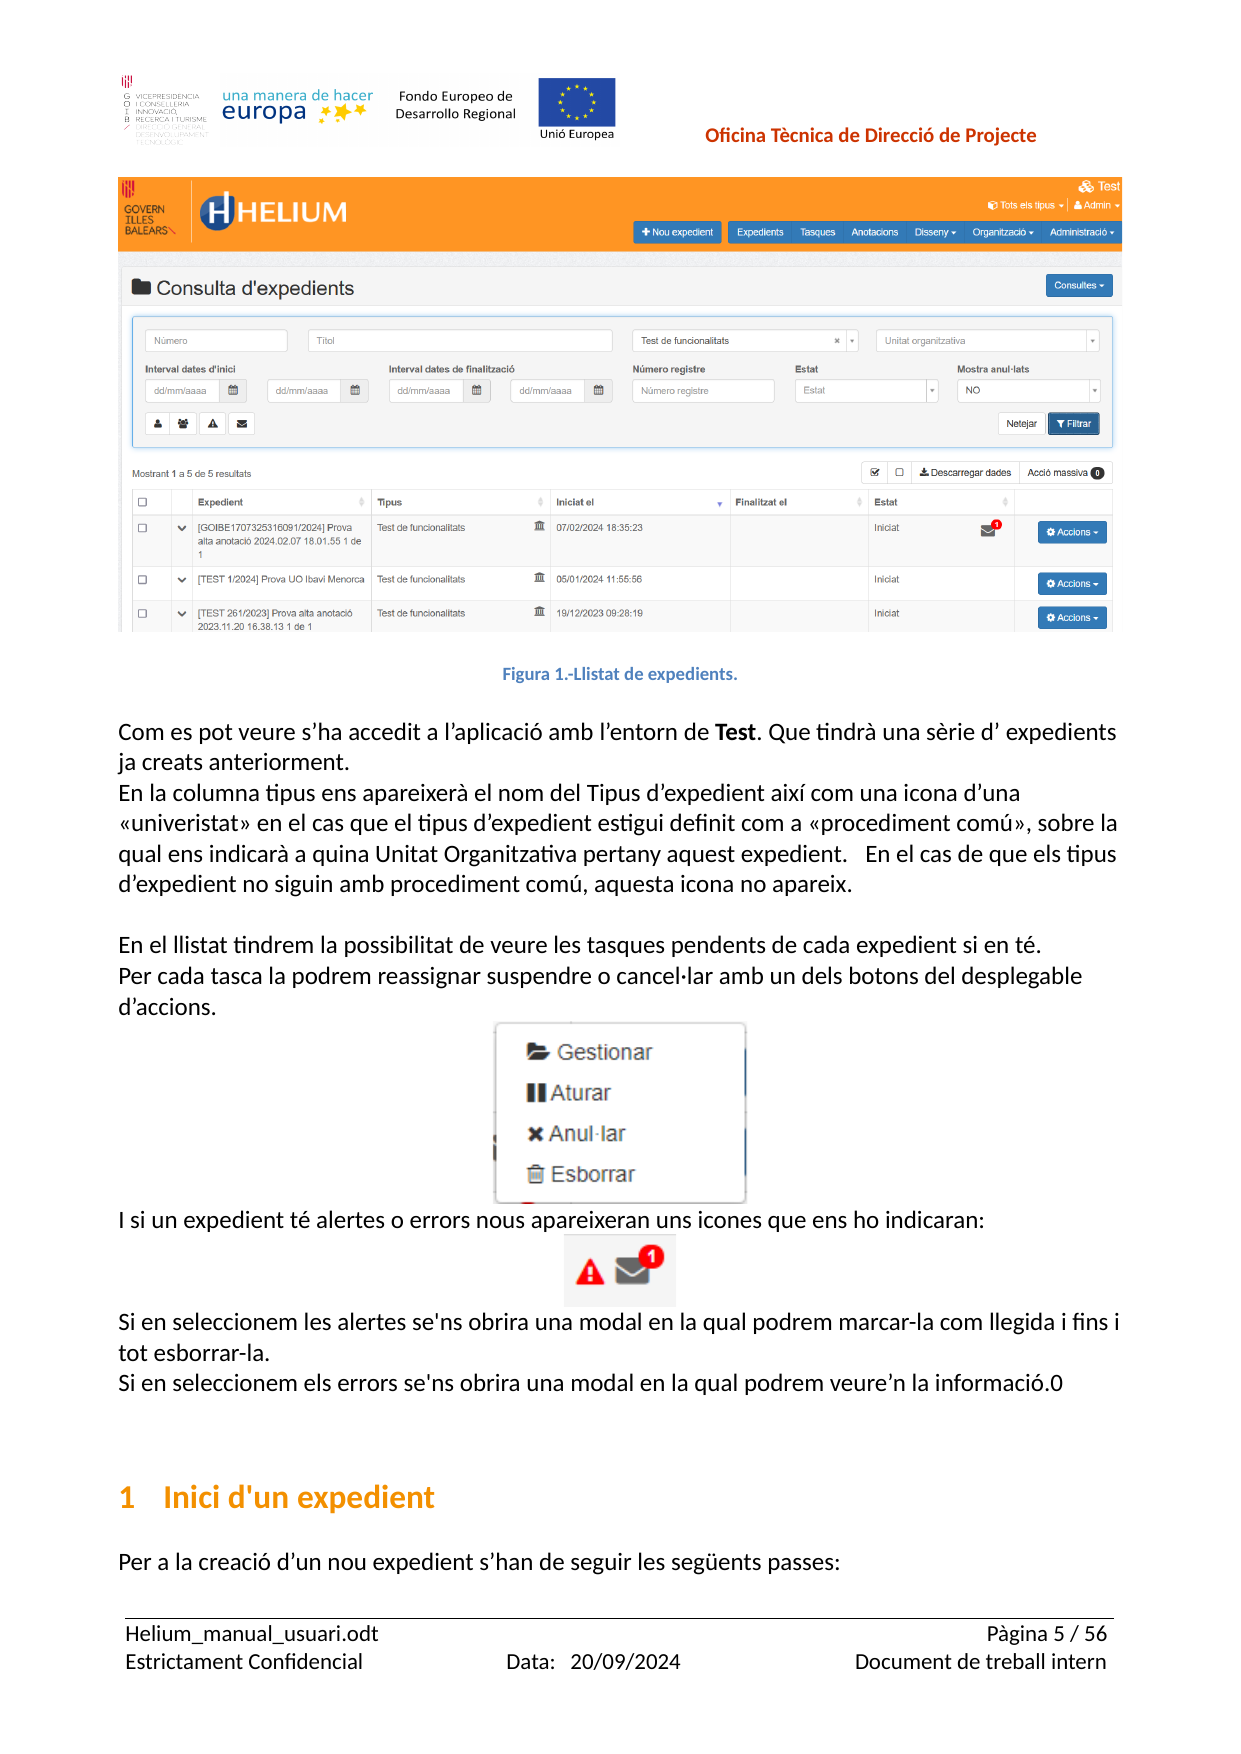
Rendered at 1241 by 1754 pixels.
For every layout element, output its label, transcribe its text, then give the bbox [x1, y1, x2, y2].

picture [492, 1021, 748, 1204]
subtitle Inici d'un expedient [118, 1476, 1122, 1517]
text Com es pot veure s’ha accedit a l’aplicació amb l’entorn de Test. Que tindrà una sèrie d’ expedients ja creats anteriorment. [118, 716, 1122, 777]
text Per cada tasca la podrem reassignar suspendre o cancel·lar amb un dels botons del desplegable d’accions. [118, 960, 1122, 1021]
picture [118, 177, 1123, 632]
text Si en seleccionem les alertes se'ns obrira una modal en la qual podrem marcar-la com llegida i fins i tot esborrar-la. [118, 1306, 1122, 1367]
text Figura 1.-Llistat de expedients. [118, 663, 1122, 686]
text En la columna tipus ens apareixerà el nom del Tipus d’expedient així com una icona d’una «univeristat» en el cas que el tipus d’expedient estigui definit com a «procediment comú», sobre la qual ens indicarà a quina Unitat Organitzativa pertany aquest expedient. En el cas de que els tipus d’expedient no siguin amb procediment comú, aquesta icona no apareix. [118, 777, 1122, 899]
picture [563, 1234, 677, 1307]
picture [118, 73, 213, 147]
text Si en seleccionem els errors se'ns obrira una modal en la qual podrem veure’n la informació.0 [118, 1367, 1122, 1398]
picture [219, 73, 621, 147]
text En el llistat tindrem la possibilitat de veure les tasques pendents de cada expedient si en té. [118, 930, 1122, 960]
text Per a la creació d’un nou expedient s’han de seguir les següents passes: [118, 1546, 1122, 1577]
text I si un expedient té alertes o errors nous apareixeran uns icones que ens ho indicaran: [118, 1204, 1122, 1234]
